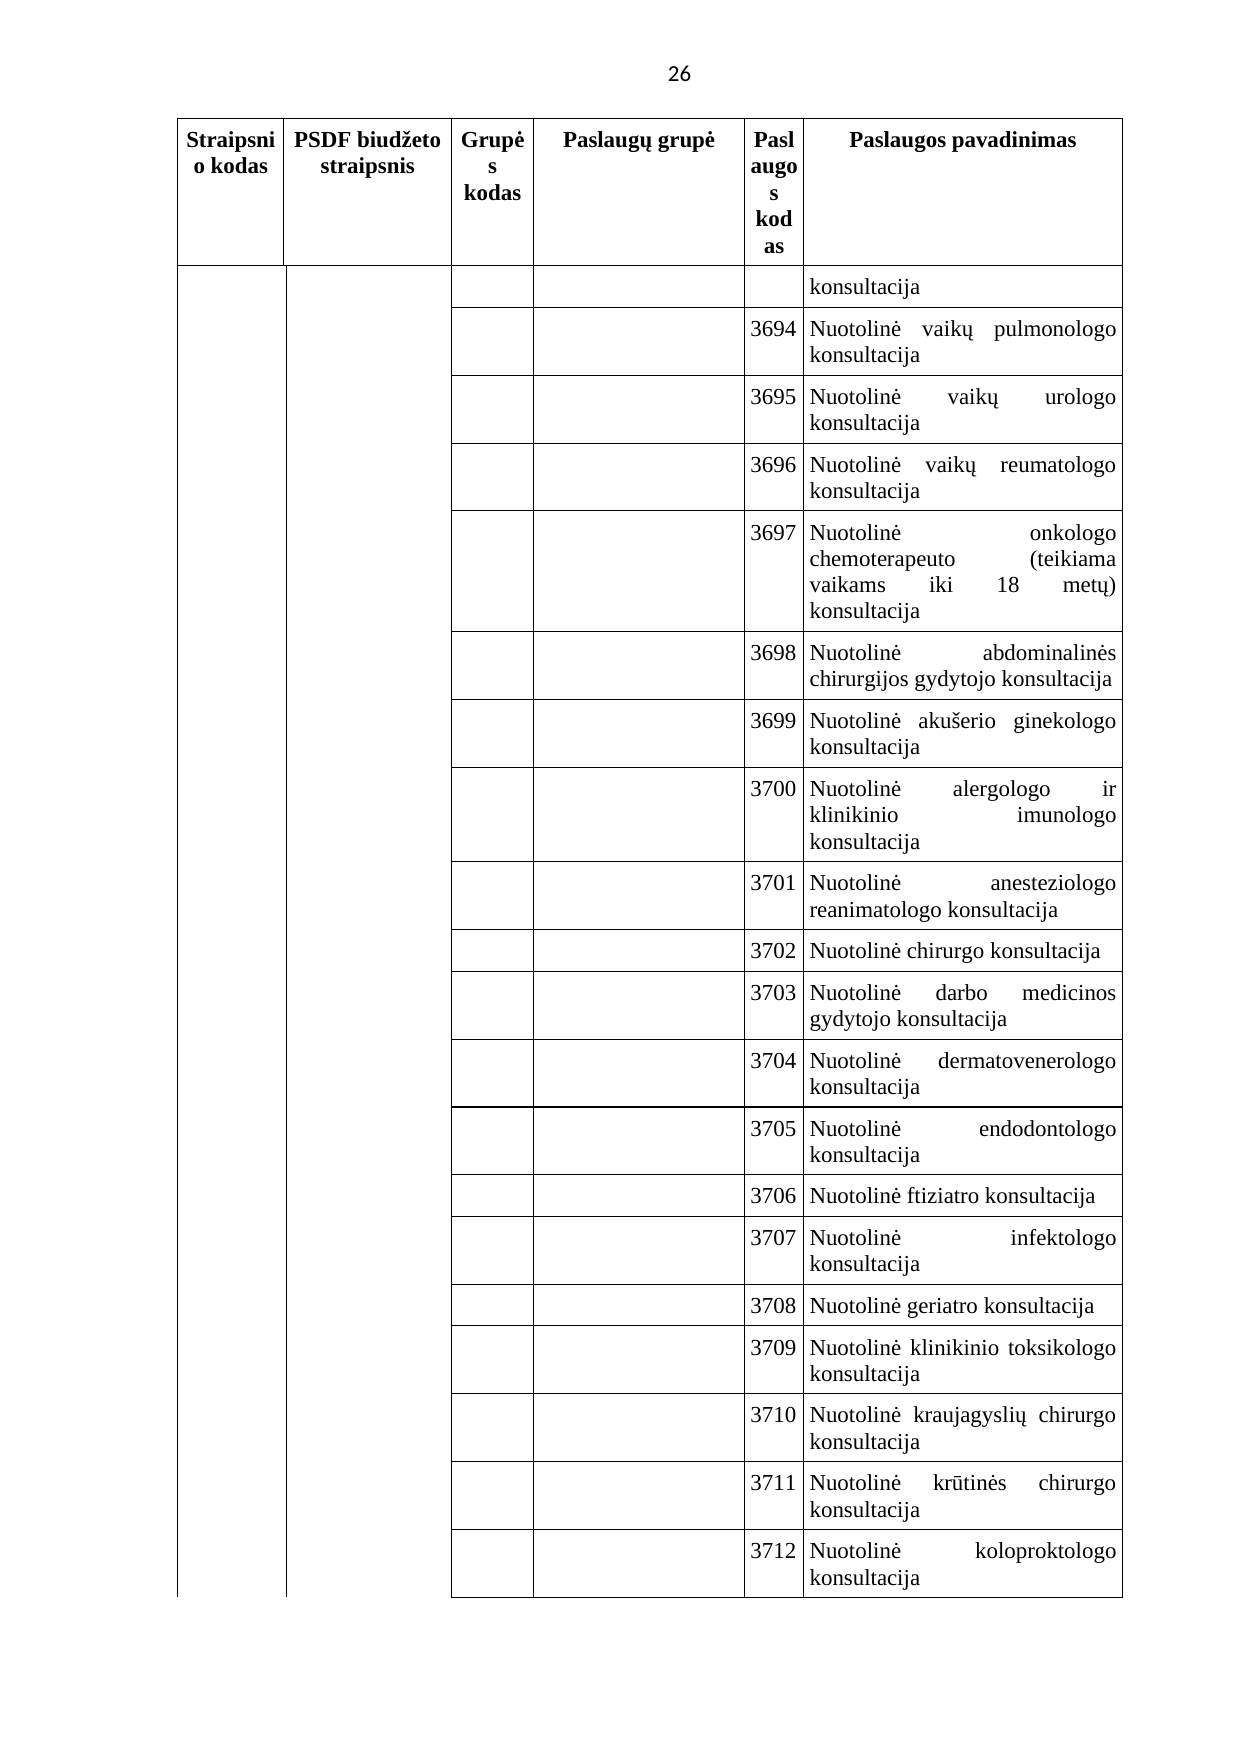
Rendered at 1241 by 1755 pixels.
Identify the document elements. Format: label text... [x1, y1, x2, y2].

table_cell [178, 699, 286, 767]
table_header Paslaugos kodas [745, 119, 803, 265]
table_cell Nuotolinė akušerio ginekologo konsultacija [804, 700, 1122, 767]
table_cell [452, 862, 533, 929]
table_cell Nuotolinė vaikų urologo konsultacija [804, 376, 1122, 442]
table_cell [534, 700, 744, 767]
table_cell [178, 1039, 286, 1106]
table_cell [178, 1325, 286, 1393]
table_cell Nuotolinė endodontologo konsultacija [804, 1108, 1122, 1174]
table_cell [452, 1108, 533, 1174]
table_cell Nuotolinė klinikinio toksikologo konsultacija [804, 1326, 1122, 1393]
table_cell [287, 971, 451, 1038]
table_cell [287, 266, 451, 307]
table_cell [178, 861, 286, 929]
table_cell 3699 [745, 700, 803, 767]
table_cell Nuotolinė anesteziologo reanimatologo konsultacija [804, 862, 1122, 929]
table_cell Nuotolinė alergologo ir klinikinio imunologo konsultacija [804, 768, 1122, 861]
table_cell [287, 1106, 451, 1174]
table_cell Nuotolinė kraujagyslių chirurgo konsultacija [804, 1394, 1122, 1461]
table_cell Nuotolinė darbo medicinos gydytojo konsultacija [804, 972, 1122, 1038]
table_cell [452, 1530, 533, 1597]
table_cell [287, 1216, 451, 1284]
table_cell [534, 1175, 744, 1216]
table_header Paslaugų grupė [534, 119, 744, 265]
table_cell [452, 1285, 533, 1325]
table_cell 3703 [745, 972, 803, 1038]
table_cell [452, 632, 533, 699]
table_cell [178, 1393, 286, 1461]
table_header Straipsnio kodas [178, 119, 283, 265]
table_cell 3704 [745, 1040, 803, 1106]
table_cell 3705 [745, 1108, 803, 1174]
table_cell [178, 510, 286, 631]
table_cell [178, 307, 286, 374]
table_cell [452, 972, 533, 1038]
table_cell 3712 [745, 1530, 803, 1597]
table_cell [534, 1530, 744, 1597]
table_cell [534, 862, 744, 929]
table_cell [178, 971, 286, 1038]
table_cell Nuotolinė koloproktologo konsultacija [804, 1530, 1122, 1597]
table_cell 3709 [745, 1326, 803, 1393]
table_cell 3694 [745, 308, 803, 374]
table_cell [287, 443, 451, 510]
table_cell [534, 444, 744, 510]
table_cell [287, 1174, 451, 1216]
table_cell [178, 929, 286, 971]
table_cell [452, 376, 533, 442]
table_cell [534, 972, 744, 1038]
table_cell [287, 861, 451, 929]
table_cell [287, 767, 451, 861]
table_cell [452, 1462, 533, 1529]
table_cell 3698 [745, 632, 803, 699]
table_cell [178, 1529, 286, 1597]
table_cell [534, 1108, 744, 1174]
table_cell [178, 1461, 286, 1529]
table_header Paslaugos pavadinimas [804, 119, 1122, 265]
table_cell [178, 1174, 286, 1216]
table_cell 3701 [745, 862, 803, 929]
table_cell [745, 266, 803, 307]
table_header Grupės kodas [452, 119, 533, 265]
table_cell Nuotolinė geriatro konsultacija [804, 1285, 1122, 1325]
table_cell konsultacija [804, 266, 1122, 307]
table_cell [287, 510, 451, 631]
table_cell [452, 768, 533, 861]
table_cell [534, 1394, 744, 1461]
table_cell 3710 [745, 1394, 803, 1461]
table_cell [534, 266, 744, 307]
table_cell [287, 375, 451, 442]
table_cell [287, 631, 451, 699]
table_cell 3706 [745, 1175, 803, 1216]
table_cell [534, 632, 744, 699]
table_cell Nuotolinė ftiziatro konsultacija [804, 1175, 1122, 1216]
table_cell [534, 768, 744, 861]
table_cell [452, 308, 533, 374]
table_cell [534, 1285, 744, 1325]
table_cell [287, 699, 451, 767]
table_cell [452, 700, 533, 767]
table_cell [534, 930, 744, 971]
table_cell [534, 1040, 744, 1106]
table_cell Nuotolinė onkologo chemoterapeuto (teikiama vaikams iki 18 metų) konsultacija [804, 511, 1122, 631]
table_cell 3708 [745, 1285, 803, 1325]
table_cell [178, 1284, 286, 1325]
table_cell [452, 511, 533, 631]
table_cell [452, 1217, 533, 1284]
table_cell [534, 1462, 744, 1529]
table_cell [452, 1394, 533, 1461]
table_cell [178, 1216, 286, 1284]
table_cell [287, 1039, 451, 1106]
table_cell 3700 [745, 768, 803, 861]
table_cell [178, 767, 286, 861]
table_cell [534, 376, 744, 442]
table_header PSDF biudžeto straipsnis [284, 119, 451, 265]
table_cell [178, 375, 286, 442]
table_cell [452, 444, 533, 510]
table_cell Nuotolinė dermatovenerologo konsultacija [804, 1040, 1122, 1106]
table_cell 3697 [745, 511, 803, 631]
table_cell [178, 1106, 286, 1174]
table_cell [452, 1040, 533, 1106]
table_cell Nuotolinė chirurgo konsultacija [804, 930, 1122, 971]
table_cell [178, 631, 286, 699]
table_cell [452, 1326, 533, 1393]
table_cell [452, 1175, 533, 1216]
table_cell [452, 266, 533, 307]
table_cell [287, 1461, 451, 1529]
table_cell [452, 930, 533, 971]
table_cell [287, 1284, 451, 1325]
table_cell Nuotolinė vaikų pulmonologo konsultacija [804, 308, 1122, 374]
table_cell [287, 929, 451, 971]
table_cell Nuotolinė vaikų reumatologo konsultacija [804, 444, 1122, 510]
table_cell [178, 443, 286, 510]
table_cell [287, 1529, 451, 1597]
table_cell 3711 [745, 1462, 803, 1529]
table_cell Nuotolinė infektologo konsultacija [804, 1217, 1122, 1284]
table_cell Nuotolinė krūtinės chirurgo konsultacija [804, 1462, 1122, 1529]
table_cell 3707 [745, 1217, 803, 1284]
table_cell [178, 266, 286, 307]
table_cell [534, 308, 744, 374]
table_cell [534, 511, 744, 631]
table_cell [534, 1326, 744, 1393]
table_cell [534, 1217, 744, 1284]
table_cell [287, 307, 451, 374]
table_cell [287, 1325, 451, 1393]
table_cell [287, 1393, 451, 1461]
table_cell 3696 [745, 444, 803, 510]
table_cell Nuotolinė abdominalinės chirurgijos gydytojo konsultacija [804, 632, 1122, 699]
table_cell 3695 [745, 376, 803, 442]
table_cell 3702 [745, 930, 803, 971]
